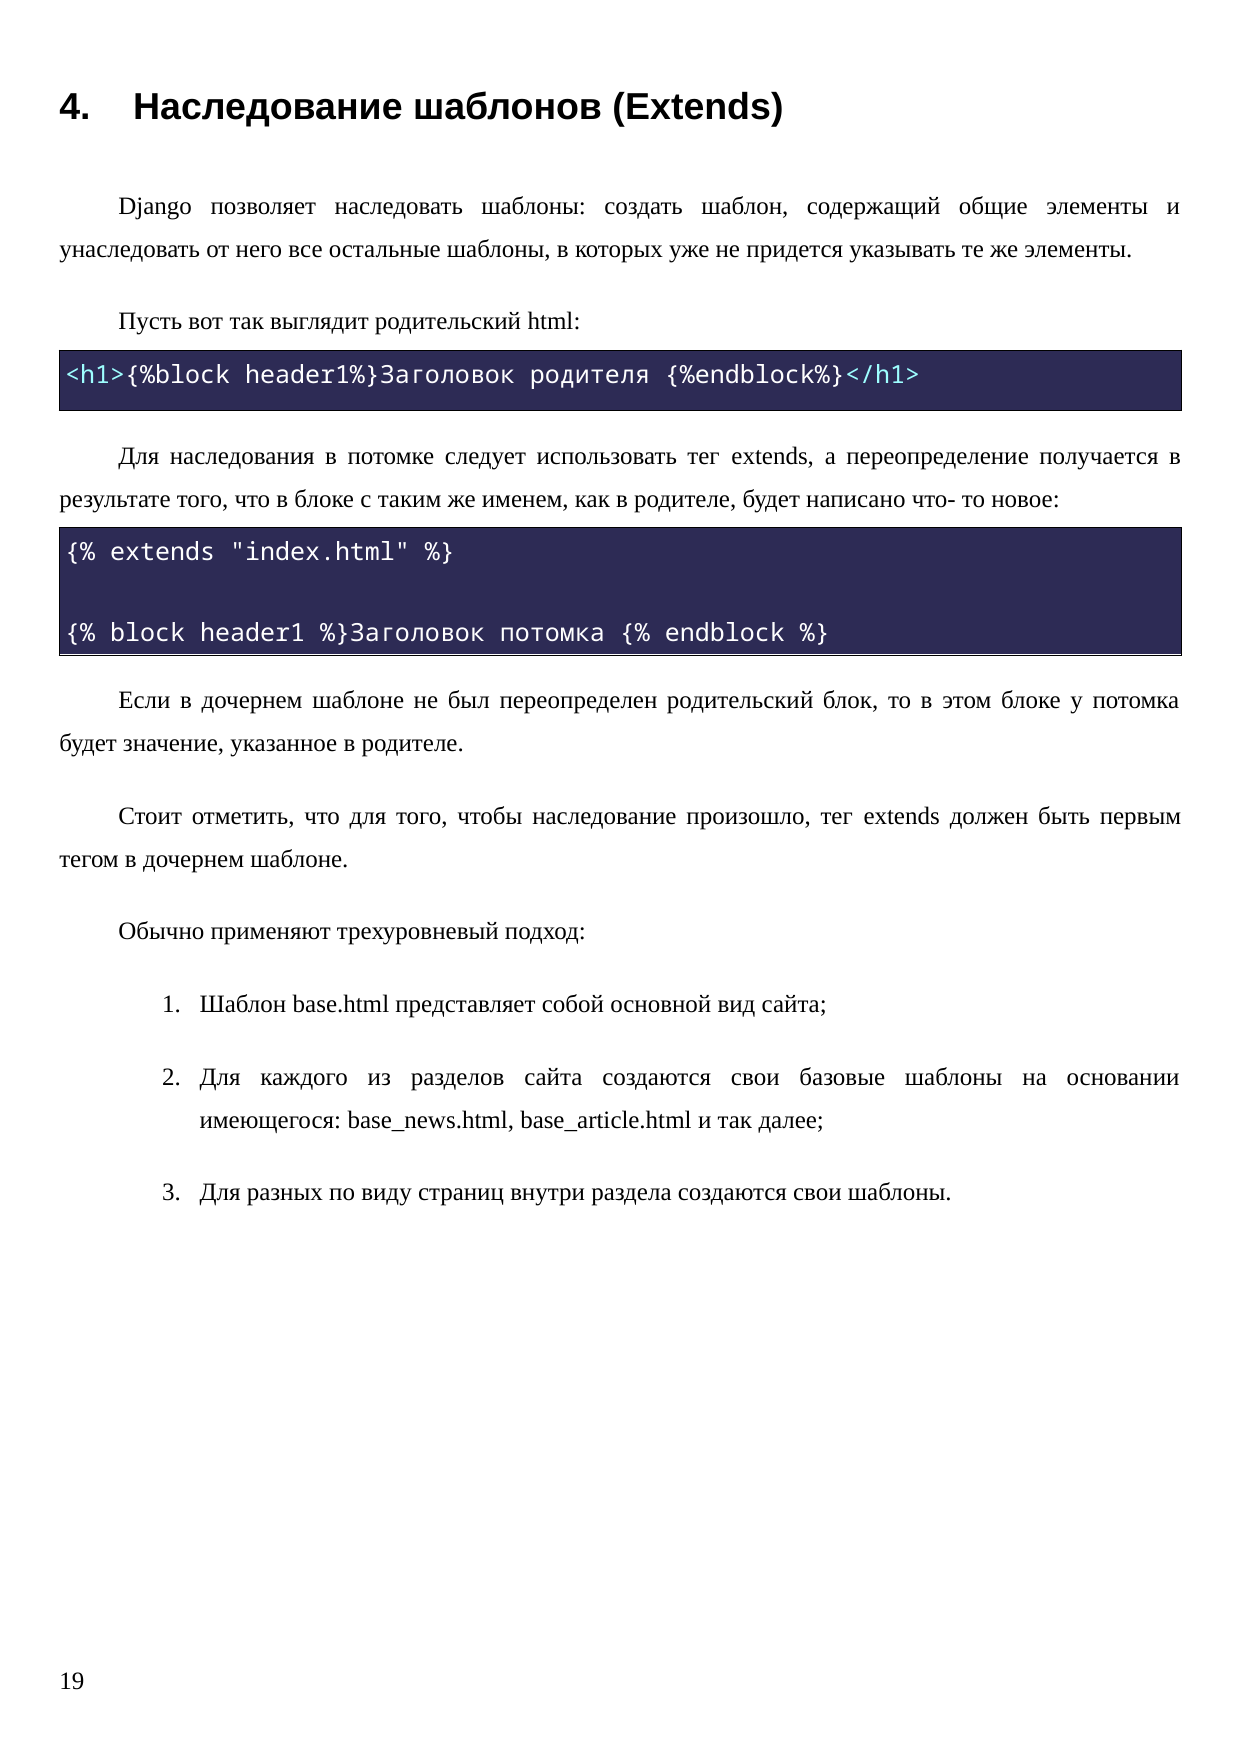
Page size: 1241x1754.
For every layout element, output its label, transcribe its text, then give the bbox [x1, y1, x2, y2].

list Для разных по виду страниц внутри раздела создаются свои шаблоны. [162, 1177, 1181, 1206]
text Стоит отметить, что для того, чтобы наследование произошло, тег extends должен быть первым тегом в дочернем шаблоне. [59, 801, 1181, 873]
table_header <h1>{%block header1%}Заголовок родителя {%endblock%}</h1> [60, 351, 1181, 410]
text Если в дочернем шаблоне не был переопределен родительский блок, то в этом блоке у потомка будет значение, указанное в родителе. [59, 685, 1181, 757]
text Обычно применяют трехуровневый подход: [59, 916, 1181, 945]
subtitle Наследование шаблонов (Extends) [59, 84, 1181, 127]
text Для наследования в потомке следует использовать тег extends, а переопределение получается в результате того, что в блоке с таким же именем, как в родителе, будет написано что- то новое: [59, 441, 1181, 513]
table_header {% extends "index.html" %} {% block header1 %}Заголовок потомка {% endblock %} [60, 528, 1181, 654]
list Шаблон base.html представляет собой основной вид сайта; [162, 989, 1181, 1018]
text Django позволяет наследовать шаблоны: создать шаблон, содержащий общие элементы и унаследовать от него все остальные шаблоны, в которых уже не придется указывать те же элементы. [59, 191, 1181, 263]
list Для каждого из разделов сайта создаются свои базовые шаблоны на основании имеющегося: base_news.html, base_article.html и так далее; [162, 1062, 1181, 1133]
text Пусть вот так выглядит родительский html: [59, 306, 1181, 335]
